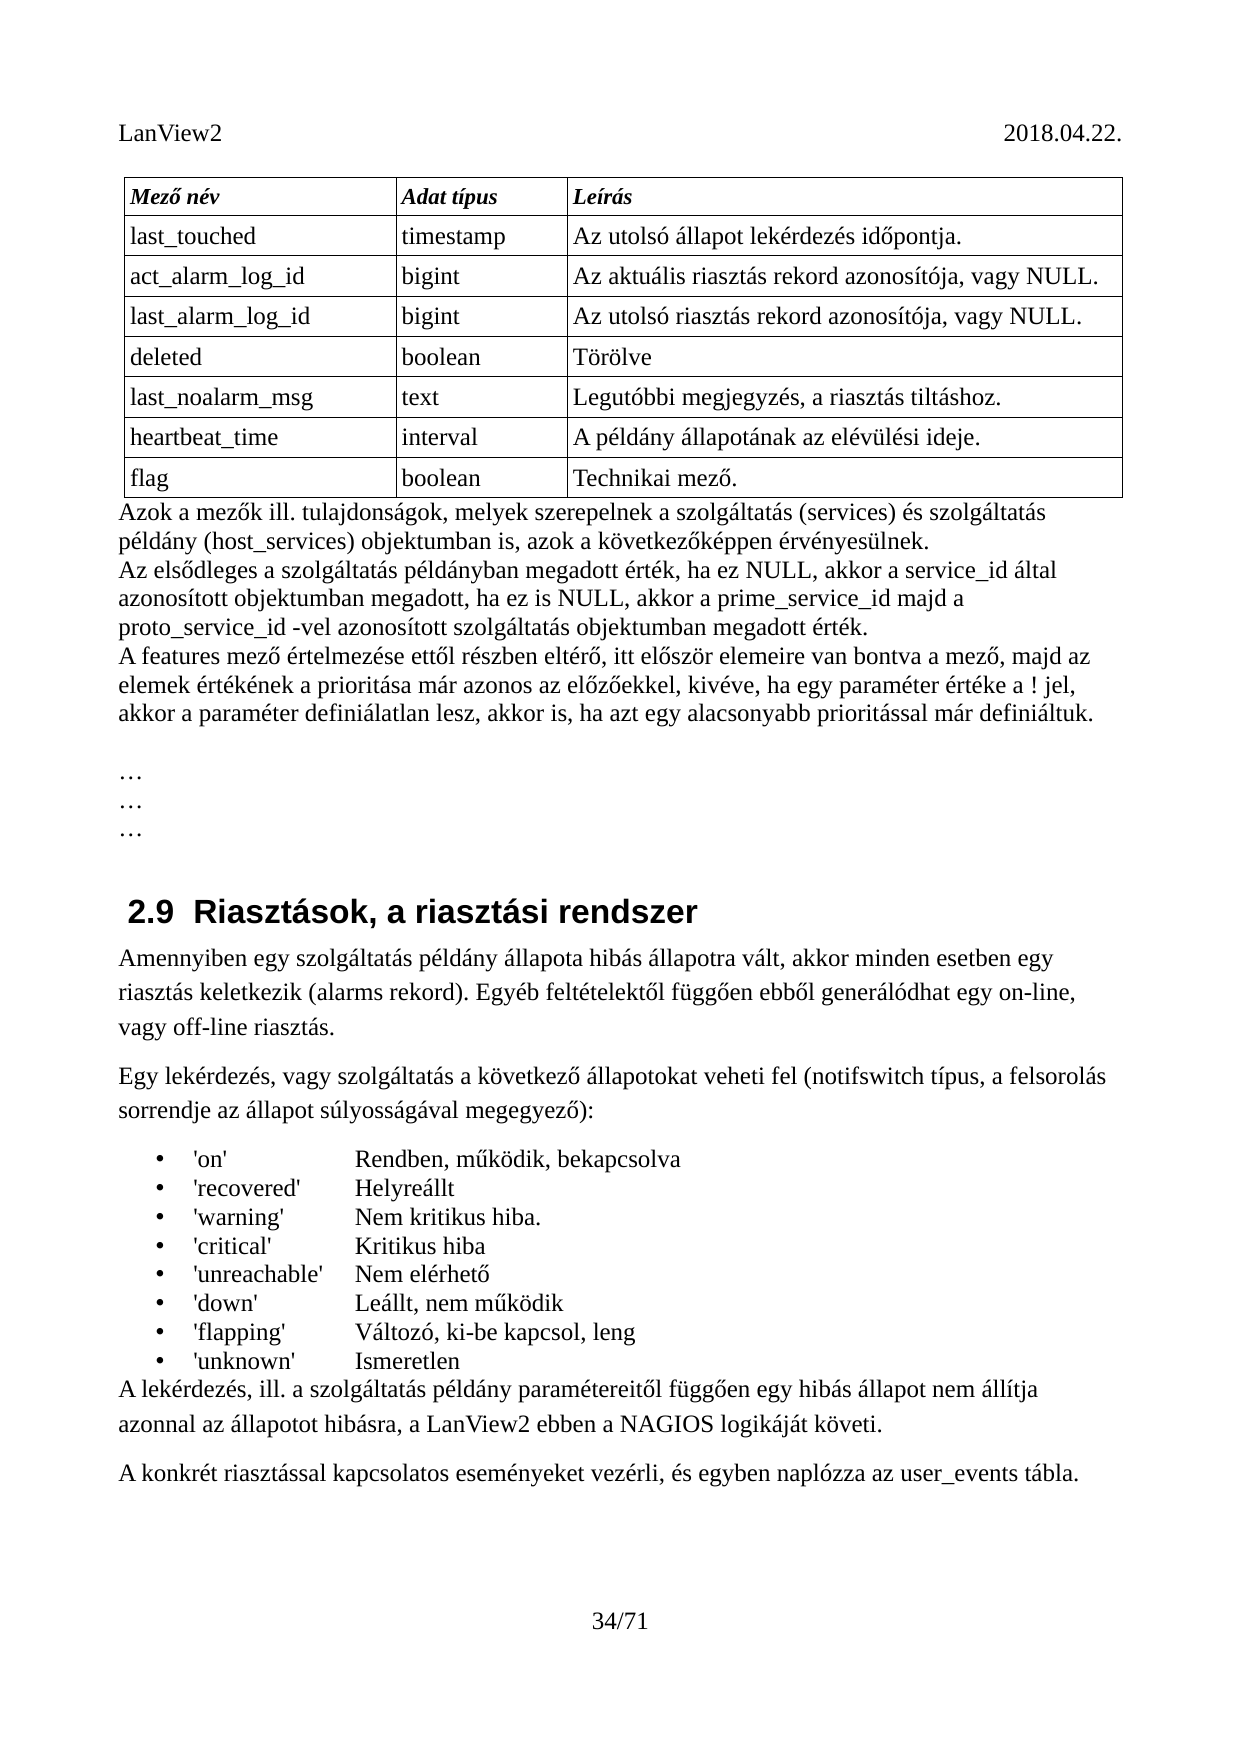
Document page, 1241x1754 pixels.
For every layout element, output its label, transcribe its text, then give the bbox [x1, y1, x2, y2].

list 'unreachable' Nem elérhető [156, 1259, 1122, 1288]
text Azok a mezők ill. tulajdonságok, melyek szerepelnek a szolgáltatás (services) és szolgáltatás példány (host_services) objektumban is, azok a következőképpen érvényesülnek. [118, 497, 1122, 555]
text Amennyiben egy szolgáltatás példány állapota hibás állapotra vált, akkor minden esetben egy riasztás keletkezik (alarms rekord). Egyéb feltételektől függően ebből generálódhat egy on-line, vagy off-line riasztás. [118, 943, 1122, 1041]
table_cell A példány állapotának az elévülési ideje. [568, 418, 1122, 457]
table_cell bigint [397, 297, 567, 336]
table_cell last_alarm_log_id [125, 297, 396, 336]
table_cell Az utolsó állapot lekérdezés időpontja. [568, 216, 1122, 255]
table_cell bigint [397, 256, 567, 296]
table_cell timestamp [397, 216, 567, 255]
text A features mező értelmezése ettől részben eltérő, itt először elemeire van bontva a mező, majd az elemek értékének a prioritása már azonos az előzőekkel, kivéve, ha egy paraméter értéke a ! jel, akkor a paraméter definiálatlan lesz, akkor is, ha azt egy alacsonyabb prioritással már definiáltuk. [118, 641, 1122, 727]
text Az elsődleges a szolgáltatás példányban megadott érték, ha ez NULL, akkor a service_id által azonosított objektumban megadott, ha ez is NULL, akkor a prime_service_id majd a proto_service_id -vel azonosított szolgáltatás objektumban megadott érték. [118, 555, 1122, 641]
list 'on' Rendben, működik, bekapcsolva [156, 1144, 1122, 1173]
table_header Adat típus [397, 178, 567, 215]
table_cell boolean [397, 337, 567, 376]
text … [118, 756, 1122, 785]
table_cell text [397, 377, 567, 417]
table_cell Az utolsó riasztás rekord azonosítója, vagy NULL. [568, 297, 1122, 336]
subtitle Riasztások, a riasztási rendszer [118, 892, 1122, 931]
table_cell Az aktuális riasztás rekord azonosítója, vagy NULL. [568, 256, 1122, 296]
text A konkrét riasztással kapcsolatos eseményeket vezérli, és egyben naplózza az user_events tábla. [118, 1458, 1122, 1487]
table_cell Legutóbbi megjegyzés, a riasztás tiltáshoz. [568, 377, 1122, 417]
list 'flapping' Változó, ki-be kapcsol, leng [156, 1317, 1122, 1346]
table_header Mező név [125, 178, 396, 215]
table_cell interval [397, 418, 567, 457]
table_cell act_alarm_log_id [125, 256, 396, 296]
table_cell Technikai mező. [568, 458, 1122, 497]
table_cell deleted [125, 337, 396, 376]
text A lekérdezés, ill. a szolgáltatás példány paramétereitől függően egy hibás állapot nem állítja azonnal az állapotot hibásra, a LanView2 ebben a NAGIOS logikáját követi. [118, 1374, 1122, 1438]
table_cell last_noalarm_msg [125, 377, 396, 417]
list 'down' Leállt, nem működik [156, 1288, 1122, 1317]
list 'critical' Kritikus hiba [156, 1231, 1122, 1259]
text Egy lekérdezés, vagy szolgáltatás a következő állapotokat veheti fel (notifswitch típus, a felsorolás sorrendje az állapot súlyosságával megegyező): [118, 1061, 1122, 1124]
table_cell flag [125, 458, 396, 497]
table_cell boolean [397, 458, 567, 497]
table_cell Törölve [568, 337, 1122, 376]
text … [118, 785, 1122, 813]
table_header Leírás [568, 178, 1122, 215]
list 'recovered' Helyreállt [156, 1173, 1122, 1202]
text … [118, 813, 1122, 842]
table_cell heartbeat_time [125, 418, 396, 457]
list 'warning' Nem kritikus hiba. [156, 1202, 1122, 1231]
table_cell last_touched [125, 216, 396, 255]
list 'unknown' Ismeretlen [156, 1346, 1122, 1374]
